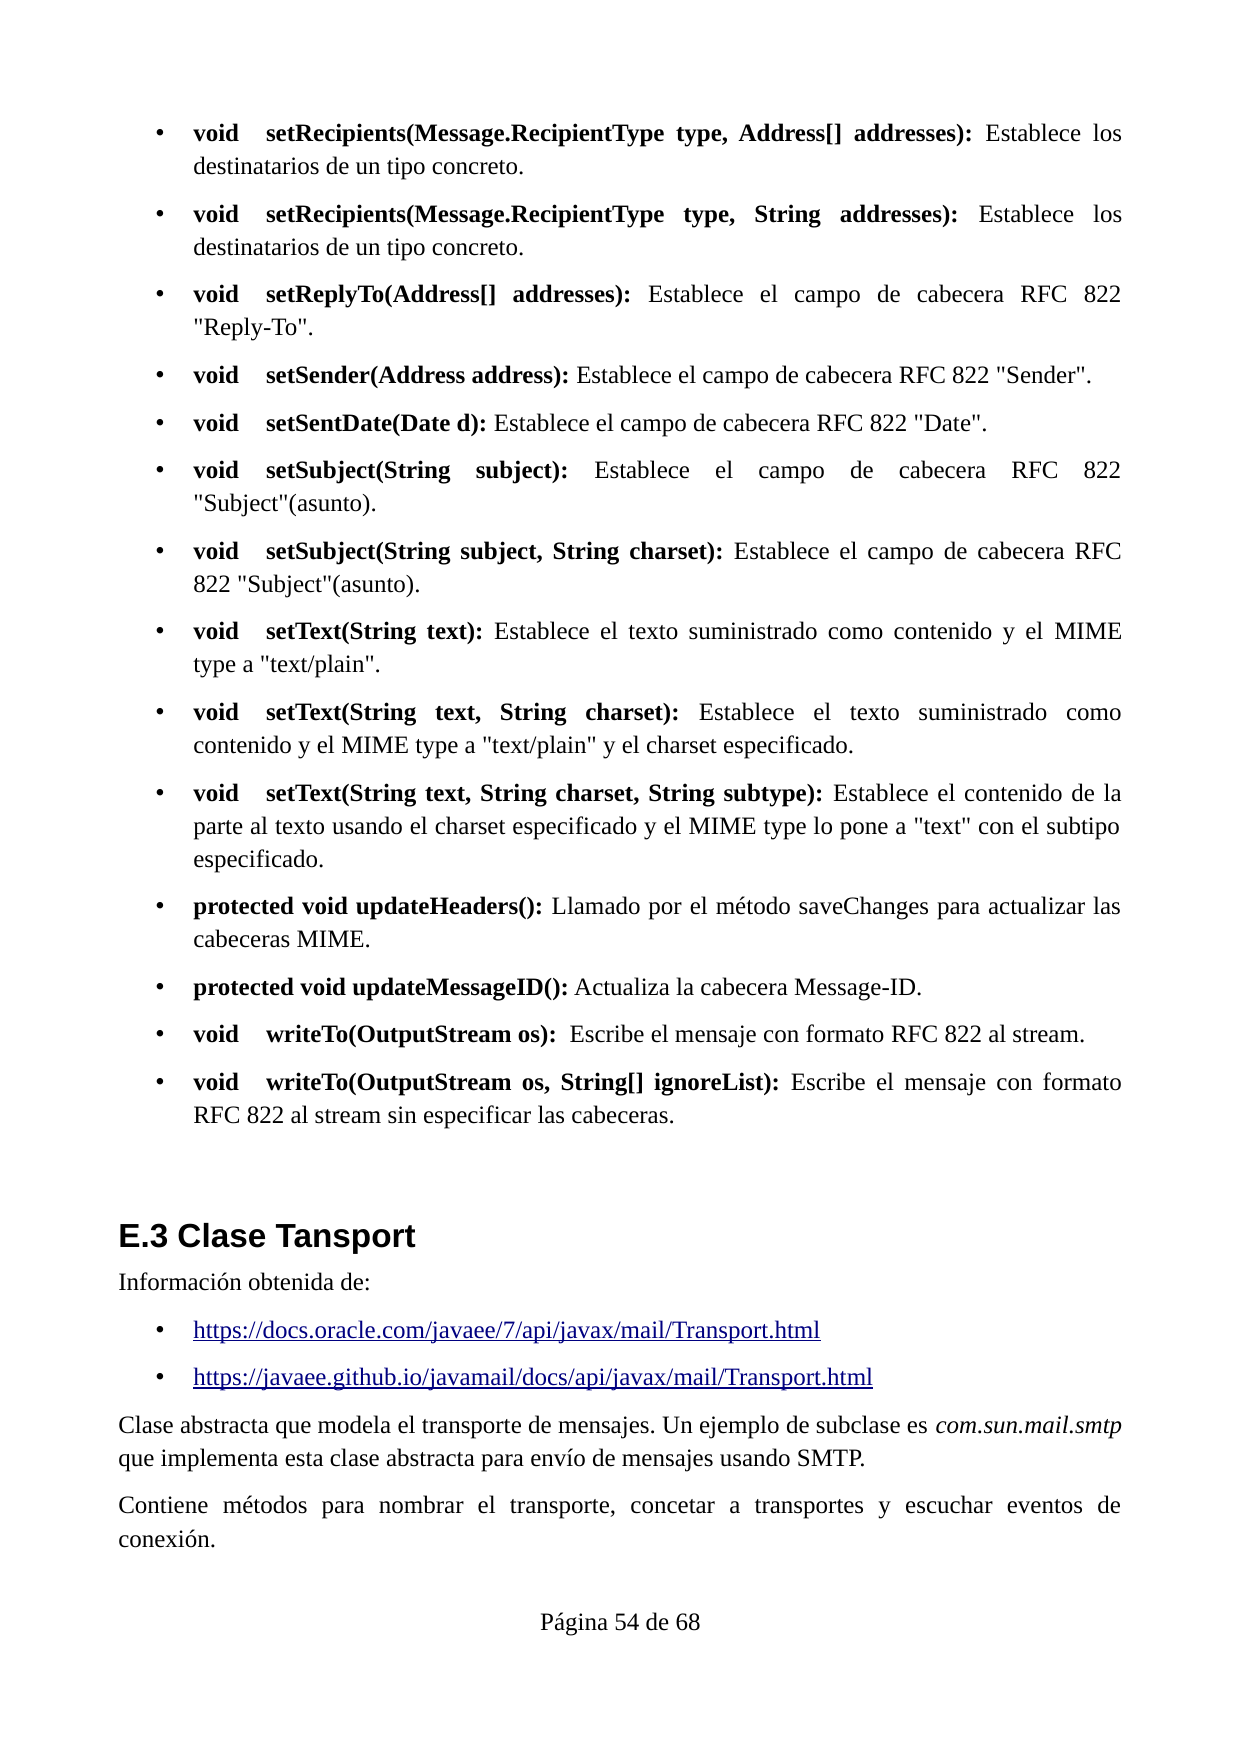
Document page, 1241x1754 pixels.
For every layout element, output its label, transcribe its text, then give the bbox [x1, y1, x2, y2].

list void setSubject(String subject): Establece el campo de cabecera RFC 822 "Subject"(asunto). [156, 455, 1122, 517]
list void setSubject(String subject, String charset): Establece el campo de cabecera RFC 822 "Subject"(asunto). [156, 536, 1122, 598]
subtitle E.3 Clase Tansport [118, 1216, 1122, 1255]
list void writeTo(OutputStream os): Escribe el mensaje con formato RFC 822 al stream. [156, 1019, 1122, 1048]
list https://docs.oracle.com/javaee/7/api/javax/mail/Transport.html [156, 1315, 1122, 1343]
list void setText(String text, String charset): Establece el texto suministrado como contenido y el MIME type a "text/plain" y el charset especificado. [156, 697, 1122, 759]
list void setRecipients(Message.RecipientType type, Address[] addresses): Establece los destinatarios de un tipo concreto. [156, 118, 1122, 180]
list void setSentDate(Date d): Establece el campo de cabecera RFC 822 "Date". [156, 408, 1122, 436]
list void writeTo(OutputStream os, String[] ignoreList): Escribe el mensaje con formato RFC 822 al stream sin especificar las cabeceras. [156, 1067, 1122, 1129]
list void setRecipients(Message.RecipientType type, String addresses): Establece los destinatarios de un tipo concreto. [156, 199, 1122, 261]
list protected void updateHeaders(): Llamado por el método saveChanges para actualizar las cabeceras MIME. [156, 891, 1122, 953]
text Información obtenida de: [118, 1267, 1122, 1296]
list protected void updateMessageID(): Actualiza la cabecera Message-ID. [156, 972, 1122, 1001]
text Clase abstracta que modela el transporte de mensajes. Un ejemplo de subclase es com.sun.mail.smtp que implementa esta clase abstracta para envío de mensajes usando SMTP. [118, 1410, 1122, 1472]
list void setReplyTo(Address[] addresses): Establece el campo de cabecera RFC 822 "Reply-To". [156, 279, 1122, 341]
list void setSender(Address address): Establece el campo de cabecera RFC 822 "Sender". [156, 360, 1122, 389]
list void setText(String text): Establece el texto suministrado como contenido y el MIME type a "text/plain". [156, 616, 1122, 678]
list https://javaee.github.io/javamail/docs/api/javax/mail/Transport.html [156, 1362, 1122, 1391]
text Contiene métodos para nombrar el transporte, concetar a transportes y escuchar eventos de conexión. [118, 1491, 1122, 1552]
list void setText(String text, String charset, String subtype): Establece el contenido de la parte al texto usando el charset especificado y el MIME type lo pone a "text" con el subtipo especificado. [156, 778, 1122, 872]
